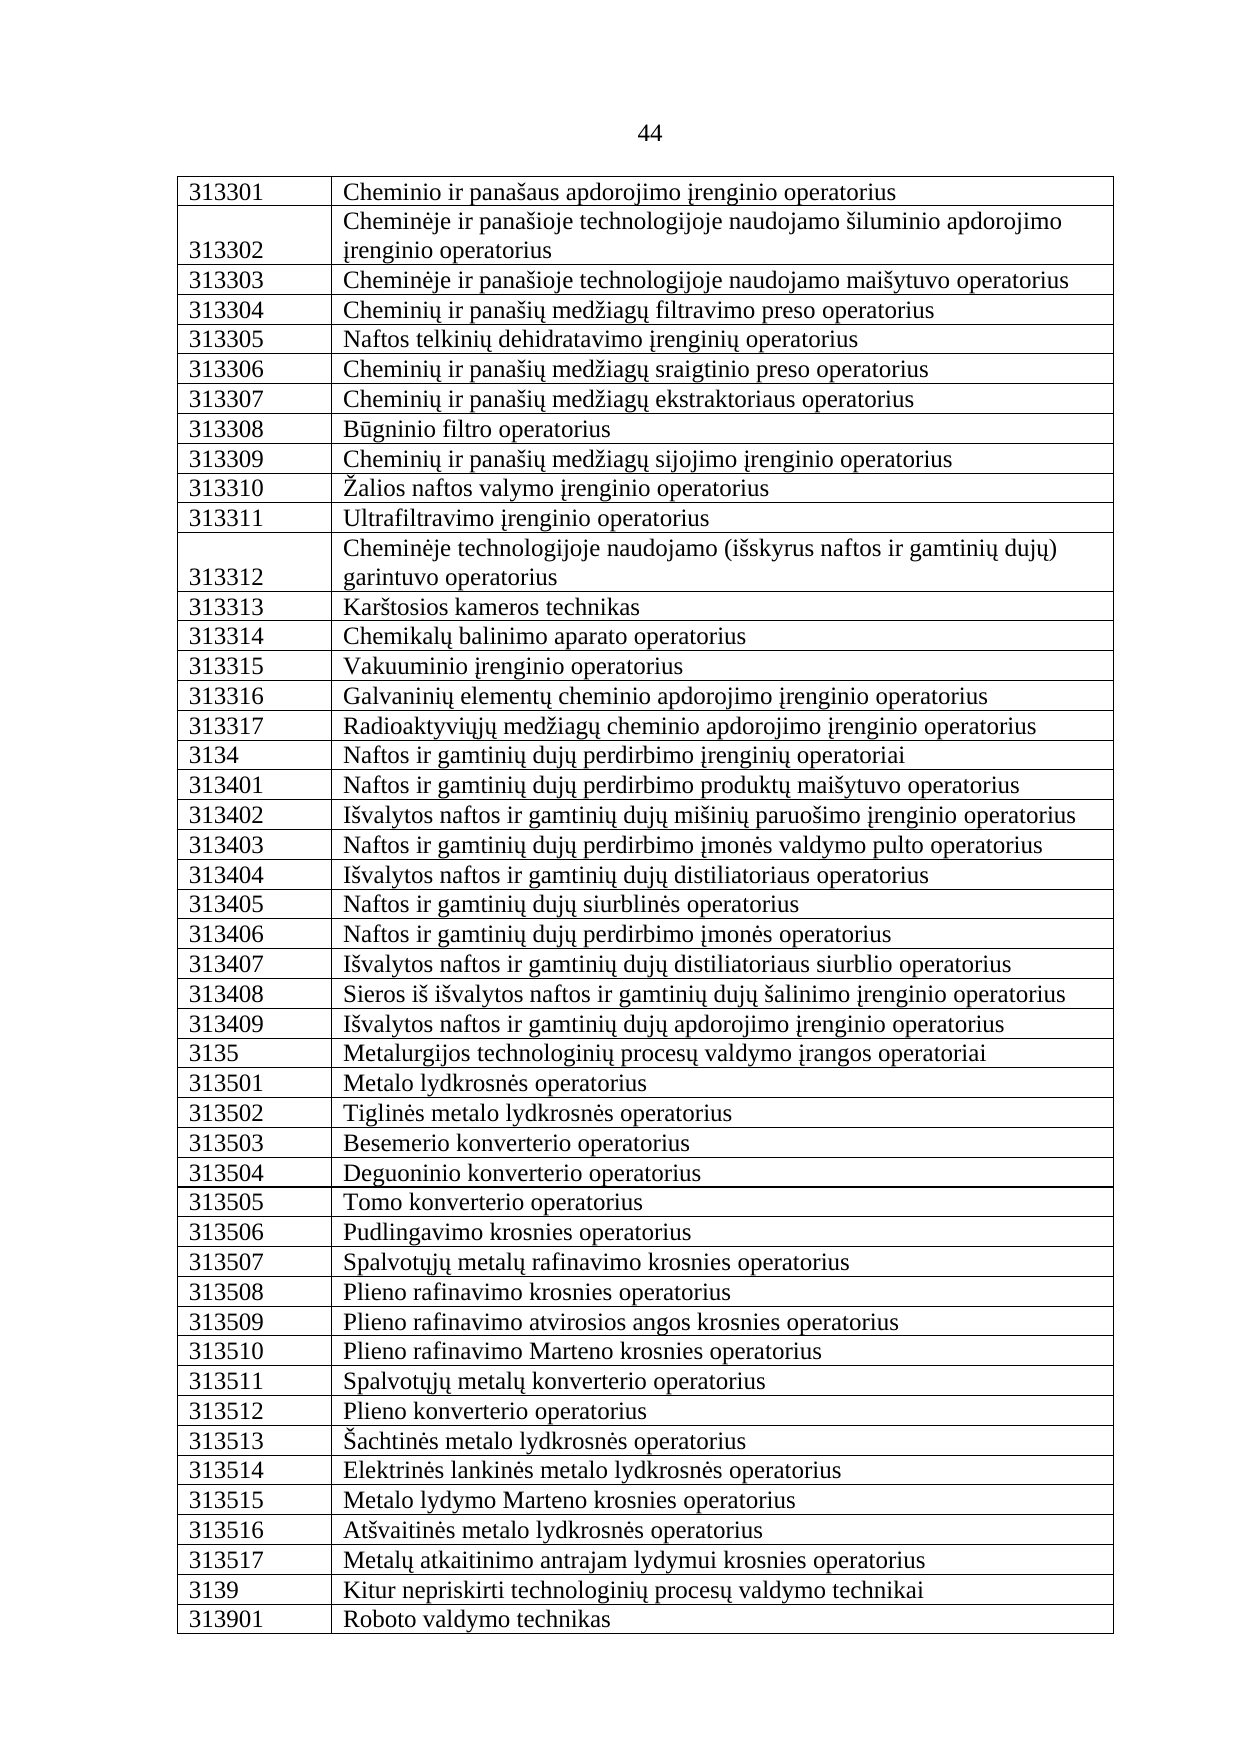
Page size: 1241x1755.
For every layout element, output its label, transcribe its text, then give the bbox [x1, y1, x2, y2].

table_cell [1114, 1246, 1119, 1276]
table_cell Cheminių ir panašių medžiagų ekstraktoriaus operatorius [332, 384, 1113, 413]
table_cell [1114, 176, 1119, 205]
table_cell [1114, 710, 1119, 739]
table_cell Šachtinės metalo lydkrosnės operatorius [332, 1426, 1113, 1454]
table_cell Naftos ir gamtinių dujų perdirbimo įmonės valdymo pulto operatorius [332, 830, 1113, 859]
table_cell Naftos telkinių dehidratavimo įrenginių operatorius [332, 325, 1113, 353]
table_cell [1114, 353, 1119, 383]
table_cell [1114, 1186, 1119, 1216]
table_cell 313310 [178, 474, 331, 502]
table_cell [1114, 769, 1119, 799]
table_cell 313315 [178, 651, 331, 680]
table_cell 313307 [178, 384, 331, 413]
table_cell Spalvotųjų metalų konverterio operatorius [332, 1366, 1113, 1395]
table_cell [1114, 383, 1119, 413]
table_cell Cheminėje ir panašioje technologijoje naudojamo šiluminio apdorojimo įrenginio operatorius [332, 206, 1113, 264]
table_cell 313517 [178, 1545, 331, 1574]
table_cell Būgninio filtro operatorius [332, 414, 1113, 443]
table_cell 313314 [178, 621, 331, 650]
table_cell [1114, 443, 1119, 472]
table_cell Žalios naftos valymo įrenginio operatorius [332, 474, 1113, 502]
table_cell [1114, 1306, 1119, 1335]
table_cell Išvalytos naftos ir gamtinių dujų distiliatoriaus siurblio operatorius [332, 949, 1113, 978]
table_cell Naftos ir gamtinių dujų perdirbimo įrenginių operatoriai [332, 741, 1113, 769]
table_cell [1114, 1395, 1119, 1425]
table_cell [1114, 473, 1119, 502]
table_cell [1114, 1335, 1119, 1365]
table_cell 313509 [178, 1307, 331, 1335]
table_cell Tiglinės metalo lydkrosnės operatorius [332, 1098, 1113, 1127]
table_cell Plieno rafinavimo atvirosios angos krosnies operatorius [332, 1307, 1113, 1335]
table_cell 313501 [178, 1068, 331, 1097]
table_cell Deguoninio konverterio operatorius [332, 1158, 1113, 1186]
table_cell 313305 [178, 325, 331, 353]
table_cell Cheminėje ir panašioje technologijoje naudojamo maišytuvo operatorius [332, 265, 1113, 294]
table_cell 3134 [178, 741, 331, 769]
table_cell 313304 [178, 295, 331, 323]
table_cell 313303 [178, 265, 331, 294]
table_cell [1114, 799, 1119, 829]
table_cell Ultrafiltravimo įrenginio operatorius [332, 503, 1113, 532]
table_cell Kitur nepriskirti technologinių procesų valdymo technikai [332, 1575, 1113, 1603]
table_cell Plieno rafinavimo krosnies operatorius [332, 1277, 1113, 1306]
table_cell 313316 [178, 681, 331, 710]
table_cell Metalo lydkrosnės operatorius [332, 1068, 1113, 1097]
table_cell Išvalytos naftos ir gamtinių dujų mišinių paruošimo įrenginio operatorius [332, 800, 1113, 829]
table_cell Karštosios kameros technikas [332, 592, 1113, 620]
table_cell 313409 [178, 1009, 331, 1037]
table_cell Metalų atkaitinimo antrajam lydymui krosnies operatorius [332, 1545, 1113, 1574]
table_cell [1114, 413, 1119, 443]
table_cell [1114, 1276, 1119, 1306]
table_cell 313516 [178, 1515, 331, 1544]
table_cell Naftos ir gamtinių dujų siurblinės operatorius [332, 890, 1113, 918]
table_cell 313317 [178, 711, 331, 739]
table_cell 313311 [178, 503, 331, 532]
table_cell [1114, 1484, 1119, 1514]
table_cell Vakuuminio įrenginio operatorius [332, 651, 1113, 680]
table_cell 313301 [178, 177, 331, 205]
table_cell 313407 [178, 949, 331, 978]
table_cell Atšvaitinės metalo lydkrosnės operatorius [332, 1515, 1113, 1544]
table_cell [1114, 264, 1119, 294]
table_cell Elektrinės lankinės metalo lydkrosnės operatorius [332, 1456, 1113, 1484]
table_cell 313401 [178, 770, 331, 799]
table_cell 313309 [178, 444, 331, 472]
table_cell [1114, 324, 1119, 353]
table_cell [1114, 1544, 1119, 1574]
table_cell 313503 [178, 1128, 331, 1157]
table_cell [1114, 1455, 1119, 1484]
table_cell 313512 [178, 1396, 331, 1425]
table_cell [1114, 294, 1119, 323]
table_cell 313404 [178, 860, 331, 888]
table_cell 313513 [178, 1426, 331, 1454]
table_cell [1114, 502, 1119, 532]
table_cell [1114, 532, 1119, 591]
table_cell [1114, 1514, 1119, 1544]
table_cell Cheminių ir panašių medžiagų sraigtinio preso operatorius [332, 354, 1113, 383]
table_cell 313515 [178, 1485, 331, 1514]
table_cell 313308 [178, 414, 331, 443]
table_cell 313408 [178, 979, 331, 1008]
table_cell 313511 [178, 1366, 331, 1395]
table_cell [1114, 1604, 1119, 1633]
table_cell 313313 [178, 592, 331, 620]
table_cell [1114, 1038, 1119, 1067]
table_cell Cheminių ir panašių medžiagų sijojimo įrenginio operatorius [332, 444, 1113, 472]
table_cell [1114, 1127, 1119, 1157]
table_cell [1114, 918, 1119, 948]
table_cell [1114, 1574, 1119, 1603]
table_cell Išvalytos naftos ir gamtinių dujų apdorojimo įrenginio operatorius [332, 1009, 1113, 1037]
table_cell Metalurgijos technologinių procesų valdymo įrangos operatoriai [332, 1039, 1113, 1067]
table_cell 3139 [178, 1575, 331, 1603]
table_cell [1114, 1216, 1119, 1246]
table_cell [1114, 1067, 1119, 1097]
table_cell 313402 [178, 800, 331, 829]
table_cell Cheminio ir panašaus apdorojimo įrenginio operatorius [332, 177, 1113, 205]
table_cell Spalvotųjų metalų rafinavimo krosnies operatorius [332, 1247, 1113, 1276]
table_cell Besemerio konverterio operatorius [332, 1128, 1113, 1157]
table_cell [1114, 1425, 1119, 1454]
table_cell Plieno rafinavimo Marteno krosnies operatorius [332, 1336, 1113, 1365]
table_cell Radioaktyviųjų medžiagų cheminio apdorojimo įrenginio operatorius [332, 711, 1113, 739]
table_cell 313504 [178, 1158, 331, 1186]
table_cell [1114, 680, 1119, 710]
table_cell 313502 [178, 1098, 331, 1127]
table_cell Naftos ir gamtinių dujų perdirbimo įmonės operatorius [332, 919, 1113, 948]
table_cell Išvalytos naftos ir gamtinių dujų distiliatoriaus operatorius [332, 860, 1113, 888]
table_cell 313405 [178, 890, 331, 918]
table_cell Metalo lydymo Marteno krosnies operatorius [332, 1485, 1113, 1514]
table_cell 313514 [178, 1456, 331, 1484]
table_cell [1114, 889, 1119, 918]
table_cell Chemikalų balinimo aparato operatorius [332, 621, 1113, 650]
table_cell Tomo konverterio operatorius [332, 1188, 1113, 1216]
table_cell 3135 [178, 1039, 331, 1067]
table_cell 313302 [178, 206, 331, 264]
table_cell 313505 [178, 1188, 331, 1216]
table_cell [1114, 650, 1119, 680]
table_cell 313901 [178, 1605, 331, 1633]
table_cell [1114, 205, 1119, 264]
table_cell Plieno konverterio operatorius [332, 1396, 1113, 1425]
table_cell Sieros iš išvalytos naftos ir gamtinių dujų šalinimo įrenginio operatorius [332, 979, 1113, 1008]
table_cell [1114, 859, 1119, 888]
table_cell [1114, 948, 1119, 978]
table_cell [1114, 740, 1119, 769]
table_cell 313406 [178, 919, 331, 948]
table_cell [1114, 620, 1119, 650]
table_cell 313312 [178, 533, 331, 591]
table_cell 313507 [178, 1247, 331, 1276]
table_cell Roboto valdymo technikas [332, 1605, 1113, 1633]
table_cell [1114, 1157, 1119, 1186]
table_cell [1114, 1365, 1119, 1395]
table_cell [1114, 829, 1119, 859]
table_cell Cheminėje technologijoje naudojamo (išskyrus naftos ir gamtinių dujų) garintuvo operatorius [332, 533, 1113, 591]
table_cell [1114, 591, 1119, 620]
table_cell Naftos ir gamtinių dujų perdirbimo produktų maišytuvo operatorius [332, 770, 1113, 799]
table_cell Galvaninių elementų cheminio apdorojimo įrenginio operatorius [332, 681, 1113, 710]
table_cell 313510 [178, 1336, 331, 1365]
table_cell 313508 [178, 1277, 331, 1306]
table_cell Cheminių ir panašių medžiagų filtravimo preso operatorius [332, 295, 1113, 323]
table_cell 313506 [178, 1217, 331, 1246]
table_cell [1114, 978, 1119, 1008]
table_cell 313306 [178, 354, 331, 383]
table_cell 313403 [178, 830, 331, 859]
table_cell [1114, 1008, 1119, 1037]
table_cell [1114, 1097, 1119, 1127]
table_cell Pudlingavimo krosnies operatorius [332, 1217, 1113, 1246]
